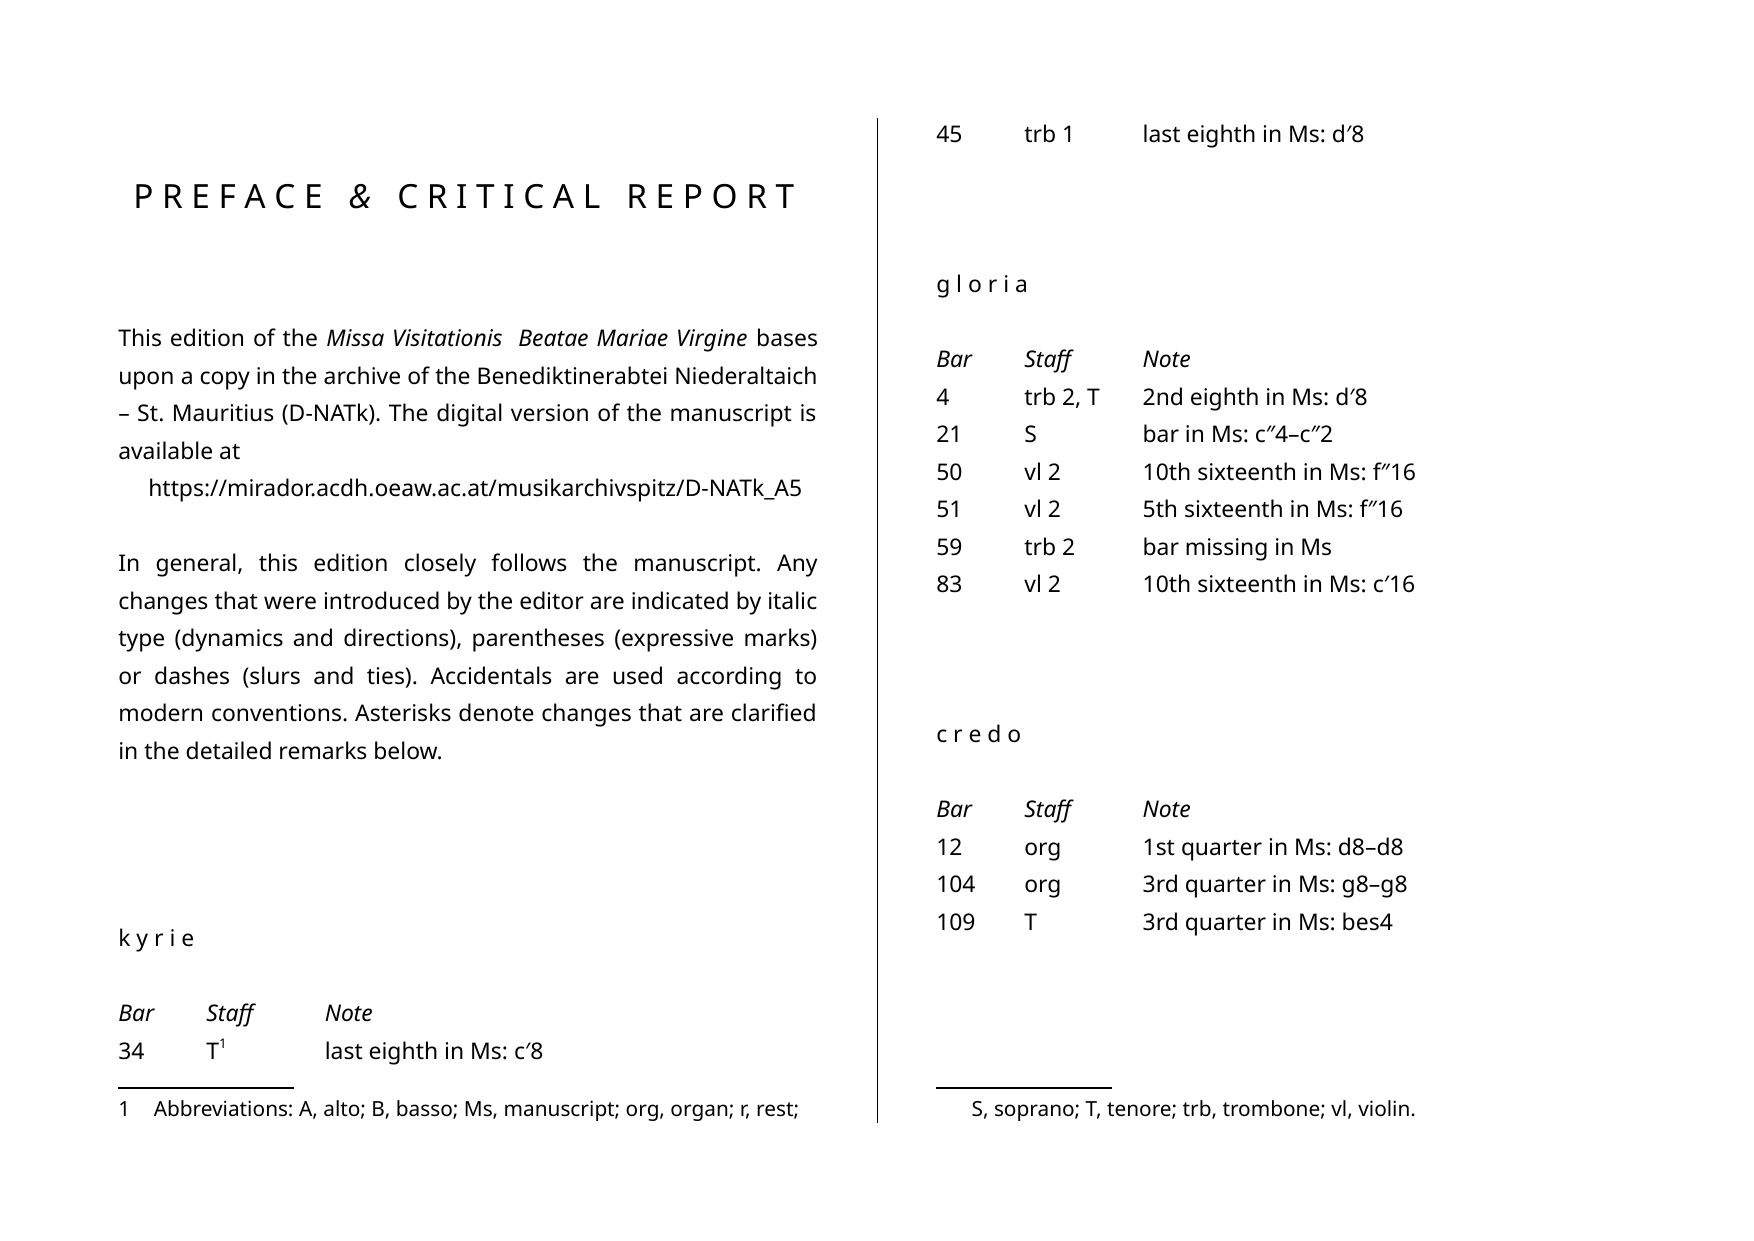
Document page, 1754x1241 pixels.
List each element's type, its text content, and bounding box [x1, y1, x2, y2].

text In general, this edition closely follows the manuscript. Any changes that were introduced by the editor are indicated by italic type (dynamics and directions), parentheses (expressive marks) or dashes (slurs and ties). Accidentals are used according to modern conventions. Asterisks denote changes that are clarified in the detailed remarks below. [118, 547, 818, 766]
text This edition of the Missa Visitationis Beatae Mariae Virgine bases upon a copy in the archive of the Benediktinerabtei Niederaltaich – St. Mauritius (D-NATk). The digital version of the manuscript is available at [118, 322, 818, 466]
text Bar Staff Note 4 trb 2, T 2nd eighth in Ms: d′8 21 S bar in Ms: c″4–c″2 50 vl 2 10th sixteenth in Ms: f″16 51 vl 2 5th sixteenth in Ms: f″16 59 trb 2 bar missing in Ms 83 vl 2 10th sixteenth in Ms: c′16 c r e d o [936, 343, 1636, 749]
text k y r i e [118, 922, 818, 954]
text Abbreviations: A, alto; B, basso; Ms, manuscript; org, organ; r, rest; [118, 1094, 818, 1122]
text Bar Staff Note 34 T last eighth in Ms: c′8 [118, 997, 818, 1066]
text S, soprano; T, tenore; trb, trombone; vl, violin. [936, 1094, 1636, 1122]
text 45 trb 1 last eighth in Ms: d′8 g l o r i a [936, 118, 1636, 299]
text Bar Staff Note 12 org 1st quarter in Ms: d8–d8 104 org 3rd quarter in Ms: g8–g8 109 T 3rd quarter in Ms: bes4 [936, 793, 1636, 1012]
text P R E F A C E & C R I T I C A L R E P O R T [118, 173, 818, 218]
text https://mirador.acdh.oeaw.ac.at/musikarchivspitz/D-NATk_A5 [118, 472, 818, 504]
